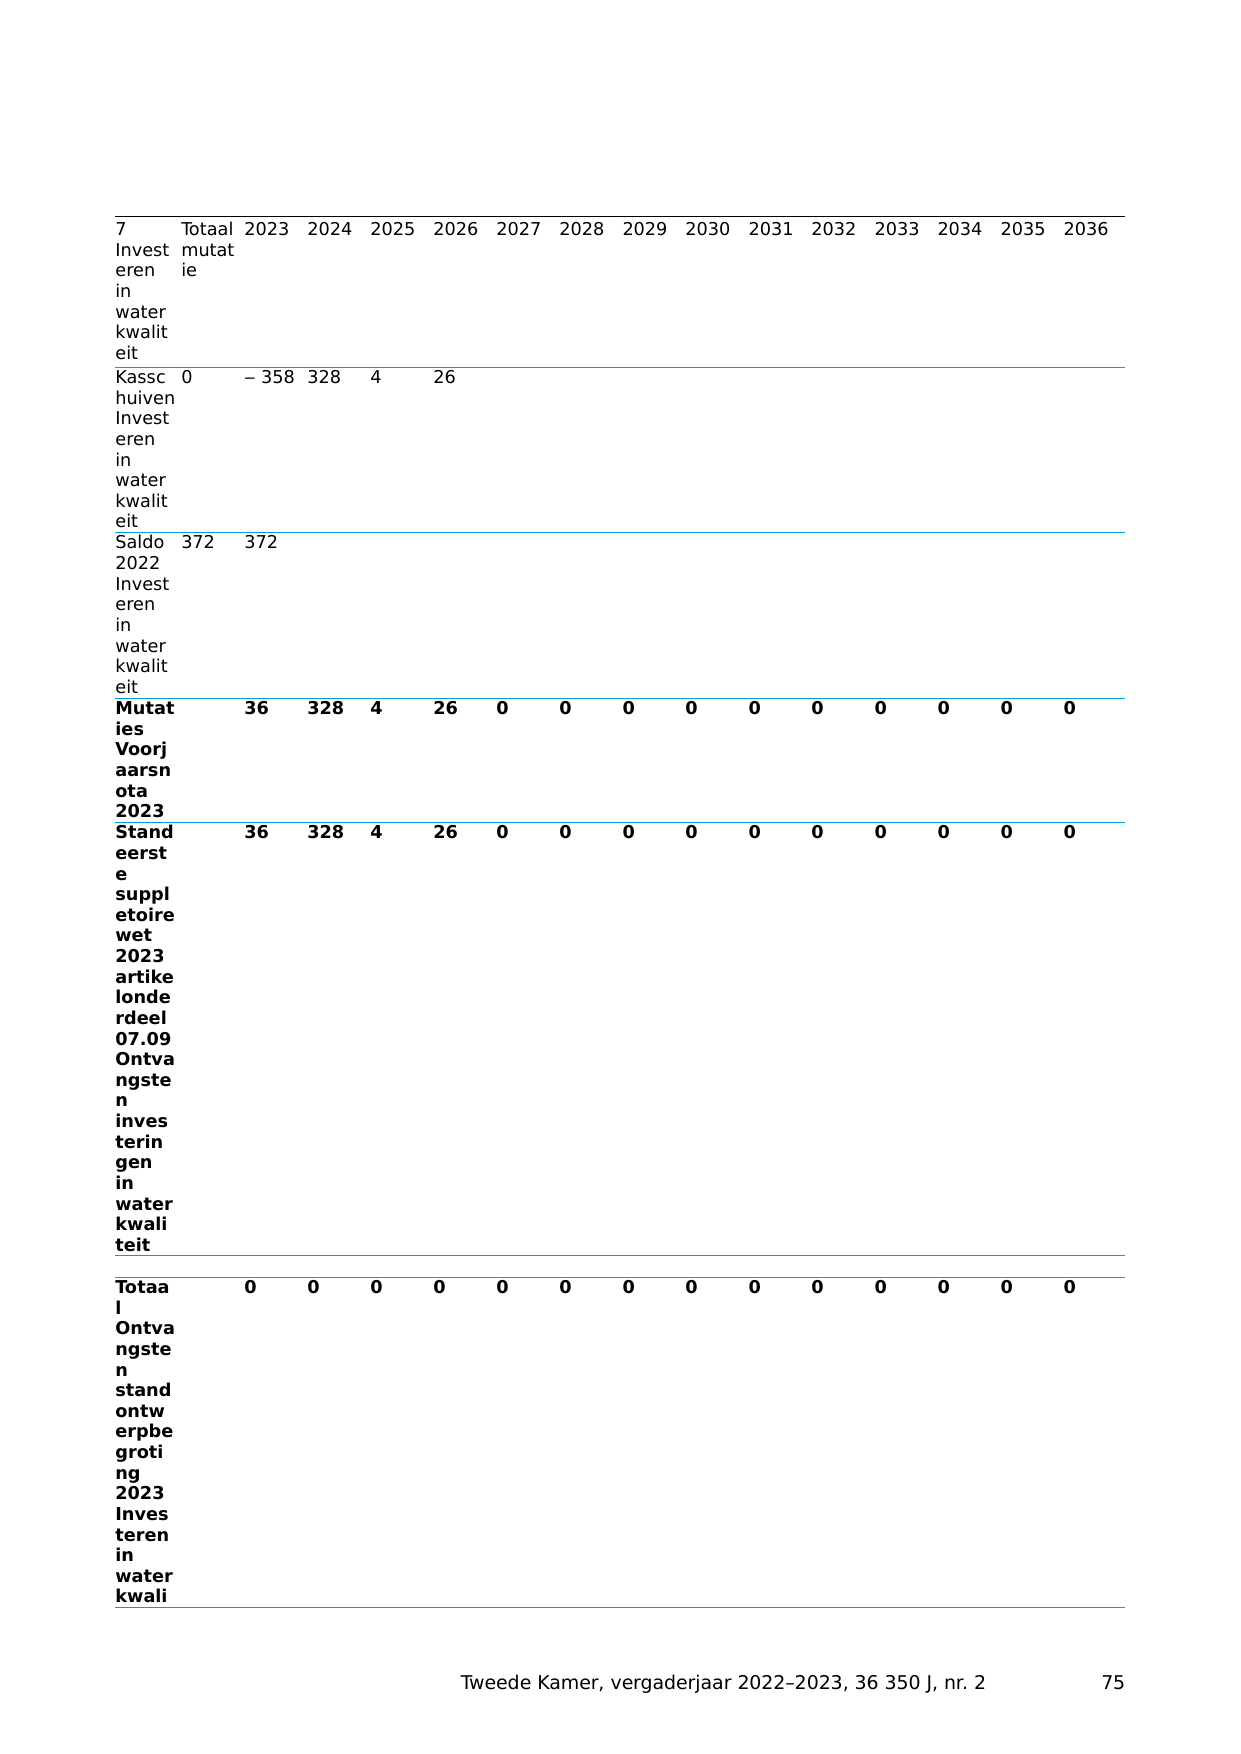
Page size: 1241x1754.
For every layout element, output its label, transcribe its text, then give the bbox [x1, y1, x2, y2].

table_cell 0 [682, 1278, 745, 1607]
table_cell [430, 1256, 493, 1277]
table_cell 4 [367, 823, 430, 1255]
table_cell [619, 368, 682, 532]
table_cell [871, 368, 934, 532]
table_cell 2027 [493, 217, 556, 366]
table_cell 2035 [998, 217, 1060, 366]
table_cell 0 [493, 699, 556, 822]
table_cell [998, 1256, 1060, 1277]
table_cell [808, 1256, 871, 1277]
table_cell [367, 1256, 430, 1277]
table_cell 0 [808, 699, 871, 822]
table_cell [745, 1256, 808, 1277]
table_cell 2024 [304, 217, 367, 366]
table_cell [934, 368, 997, 532]
table_cell [556, 368, 619, 532]
table_cell [178, 699, 241, 822]
table_cell 0 [1060, 1278, 1125, 1607]
table_cell 2034 [934, 217, 997, 366]
table_cell 0 [871, 699, 934, 822]
table_cell 2031 [745, 217, 808, 366]
table_cell [934, 1256, 997, 1277]
table_cell 0 [178, 368, 241, 532]
table_cell [619, 533, 682, 697]
table_cell 0 [998, 823, 1060, 1255]
table_cell 0 [493, 1278, 556, 1607]
table_cell [682, 1256, 745, 1277]
table_cell 2033 [871, 217, 934, 366]
table_cell [556, 533, 619, 697]
table_cell 2026 [430, 217, 493, 366]
table_cell 0 [998, 1278, 1060, 1607]
table_cell [745, 533, 808, 697]
table_cell [115, 1256, 178, 1277]
table_cell 0 [619, 823, 682, 1255]
table_cell 4 [367, 368, 430, 532]
table_cell 2029 [619, 217, 682, 366]
table_cell 0 [556, 1278, 619, 1607]
table_cell 2032 [808, 217, 871, 366]
table_cell 4 [367, 699, 430, 822]
table_cell 2036 [1060, 217, 1125, 366]
table_cell Mutaties Voorjaarsnota 2023 [115, 699, 178, 822]
table_cell [304, 1256, 367, 1277]
table_cell 328 [304, 699, 367, 822]
table_cell 0 [745, 699, 808, 822]
table_cell [493, 1256, 556, 1277]
table_cell [998, 533, 1060, 697]
table_cell 0 [304, 1278, 367, 1607]
table_cell 0 [745, 1278, 808, 1607]
table_cell 0 [934, 699, 997, 822]
table_cell 0 [556, 823, 619, 1255]
table_cell [493, 368, 556, 532]
table_cell Stand eerste suppletoire wet 2023 artikelonderdeel 07.09 Ontvangsten investeringen in waterkwaliteit [115, 823, 178, 1255]
table_cell [998, 368, 1060, 532]
table_cell 0 [808, 1278, 871, 1607]
table_cell 0 [1060, 823, 1125, 1255]
table_cell Totaal mutatie [178, 217, 241, 366]
table_cell 0 [241, 1278, 304, 1607]
table_cell [871, 1256, 934, 1277]
table_cell 372 [178, 533, 241, 697]
table_cell [430, 533, 493, 697]
table_cell 0 [430, 1278, 493, 1607]
table_cell 36 [241, 823, 304, 1255]
table_cell 0 [493, 823, 556, 1255]
table_cell 0 [682, 699, 745, 822]
table_cell [745, 368, 808, 532]
table_cell 2028 [556, 217, 619, 366]
table_cell [241, 1256, 304, 1277]
table_cell 0 [871, 1278, 934, 1607]
table_cell Kasschuiven Investeren in waterkwaliteit [115, 368, 178, 532]
table_cell ‒ 358 [241, 368, 304, 532]
table_cell [934, 533, 997, 697]
table_cell [304, 533, 367, 697]
table_cell [493, 533, 556, 697]
table_cell [808, 533, 871, 697]
table_cell 0 [619, 699, 682, 822]
table_cell 0 [367, 1278, 430, 1607]
table_cell [1060, 1256, 1125, 1277]
table_cell [178, 1256, 241, 1277]
table_cell 0 [682, 823, 745, 1255]
table_cell 2030 [682, 217, 745, 366]
table_cell [556, 1256, 619, 1277]
table_cell [1060, 368, 1125, 532]
table_cell 2023 [241, 217, 304, 366]
table_cell [178, 823, 241, 1255]
table_cell 36 [241, 699, 304, 822]
table_cell Saldo 2022 Investeren in waterkwaliteit [115, 533, 178, 697]
table_header Tabel 18 [115, 191, 1125, 216]
table_cell [871, 533, 934, 697]
table_cell [367, 533, 430, 697]
table_cell 372 [241, 533, 304, 697]
table_cell [1060, 533, 1125, 697]
table_cell 328 [304, 368, 367, 532]
table_cell 26 [430, 699, 493, 822]
table_cell 0 [998, 699, 1060, 822]
table_cell 0 [556, 699, 619, 822]
table_cell [682, 533, 745, 697]
table_cell 26 [430, 368, 493, 532]
table_cell 0 [808, 823, 871, 1255]
table_cell 0 [745, 823, 808, 1255]
table_cell 7 Investeren in waterkwaliteit [115, 217, 178, 366]
table_cell [808, 368, 871, 532]
table_cell 0 [871, 823, 934, 1255]
table_cell 0 [1060, 699, 1125, 822]
table_cell 2025 [367, 217, 430, 366]
table_cell 0 [934, 823, 997, 1255]
table_cell Totaal Ontvangsten stand ontwerpbegroting 2023 Investeren in waterkwali [115, 1278, 178, 1607]
table_cell [682, 368, 745, 532]
table_cell [178, 1278, 241, 1607]
table_cell [619, 1256, 682, 1277]
table_cell 0 [619, 1278, 682, 1607]
table_cell 0 [934, 1278, 997, 1607]
table_cell 328 [304, 823, 367, 1255]
table_cell 26 [430, 823, 493, 1255]
